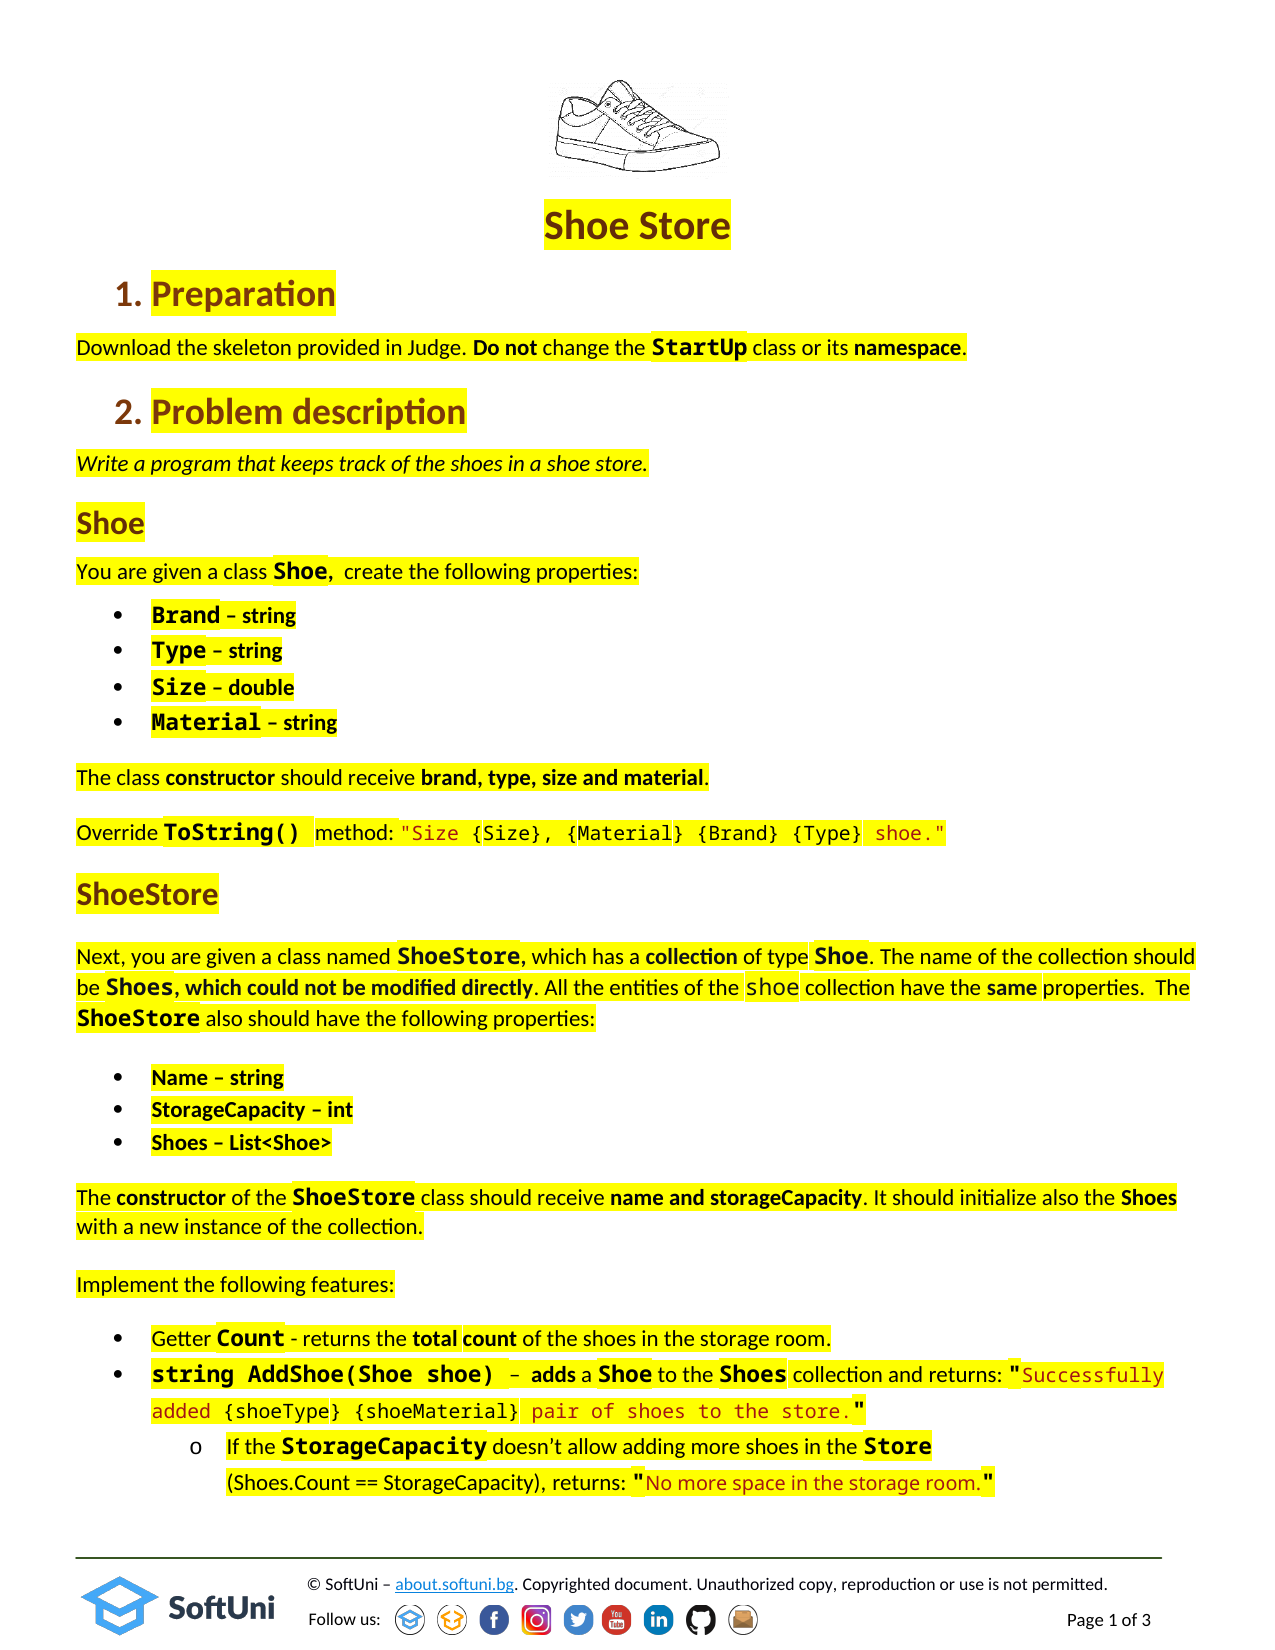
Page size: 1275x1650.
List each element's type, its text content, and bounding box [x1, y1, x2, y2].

list Type – string [114, 634, 1198, 666]
list string AddShoe(Shoe shoe) – adds a Shoe to the Shoes collection and returns: "Successfully added {shoeType} {shoeMaterial} pair of shoes to the store." [114, 1358, 1198, 1425]
picture [546, 71, 729, 179]
subtitle Shoe [76, 502, 1198, 542]
subtitle Preparation [114, 270, 1198, 316]
picture [667, 1605, 674, 1613]
text Override ToString() method: "Size {Size}, {Material} {Brand} {Type} shoe." [76, 816, 1198, 847]
subtitle Problem description [114, 388, 1198, 433]
picture [601, 1605, 632, 1635]
list StorageCapacity – int [114, 1096, 1198, 1124]
text You are given a class Shoe, create the following properties: [76, 555, 1198, 586]
list Size – double [114, 670, 1198, 702]
list Name – string [114, 1063, 1198, 1091]
text Write a program that keeps track of the shoes in a shoe store. [76, 449, 1198, 477]
list Brand – string [114, 598, 1198, 630]
picture [479, 1605, 509, 1635]
picture [395, 1605, 425, 1635]
picture [644, 1628, 652, 1635]
list Material – string [114, 706, 1198, 738]
picture [686, 1605, 716, 1635]
text The constructor of the ShoeStore class should receive name and storageCapacity. It should initialize also the Shoes with a new instance of the collection. [76, 1181, 1198, 1240]
picture [521, 1605, 552, 1635]
picture [657, 1617, 667, 1626]
picture [74, 1570, 281, 1641]
list Shoes – List<Shoe> [114, 1128, 1198, 1156]
text The class constructor should receive brand, type, size and material. [76, 763, 1198, 791]
text Next, you are given a class named ShoeStore, which has a collection of type Shoe. The name of the collection should be Shoes, which could not be modified directly. All the entities of the shoe collection have the same properties. The ShoeStore also should have the following properties: [76, 940, 1198, 1033]
picture [665, 1626, 674, 1635]
text Implement the following features: [76, 1270, 1198, 1298]
list (Shoes.Count == StorageCapacity), returns: "No more space in the storage room." [226, 1466, 1198, 1497]
picture [563, 1605, 594, 1635]
list If the StorageCapacity doesn’t allow adding more shoes in the Store [189, 1430, 1198, 1461]
picture [728, 1605, 758, 1635]
picture [437, 1605, 467, 1635]
text Download the skeleton provided in Judge. Do not change the StartUp class or its namespace. [76, 331, 1198, 362]
subtitle Shoe Store [76, 199, 1198, 250]
subtitle ShoeStore [76, 873, 1198, 914]
list Getter Count - returns the total count of the shoes in the storage room. [114, 1322, 1198, 1353]
